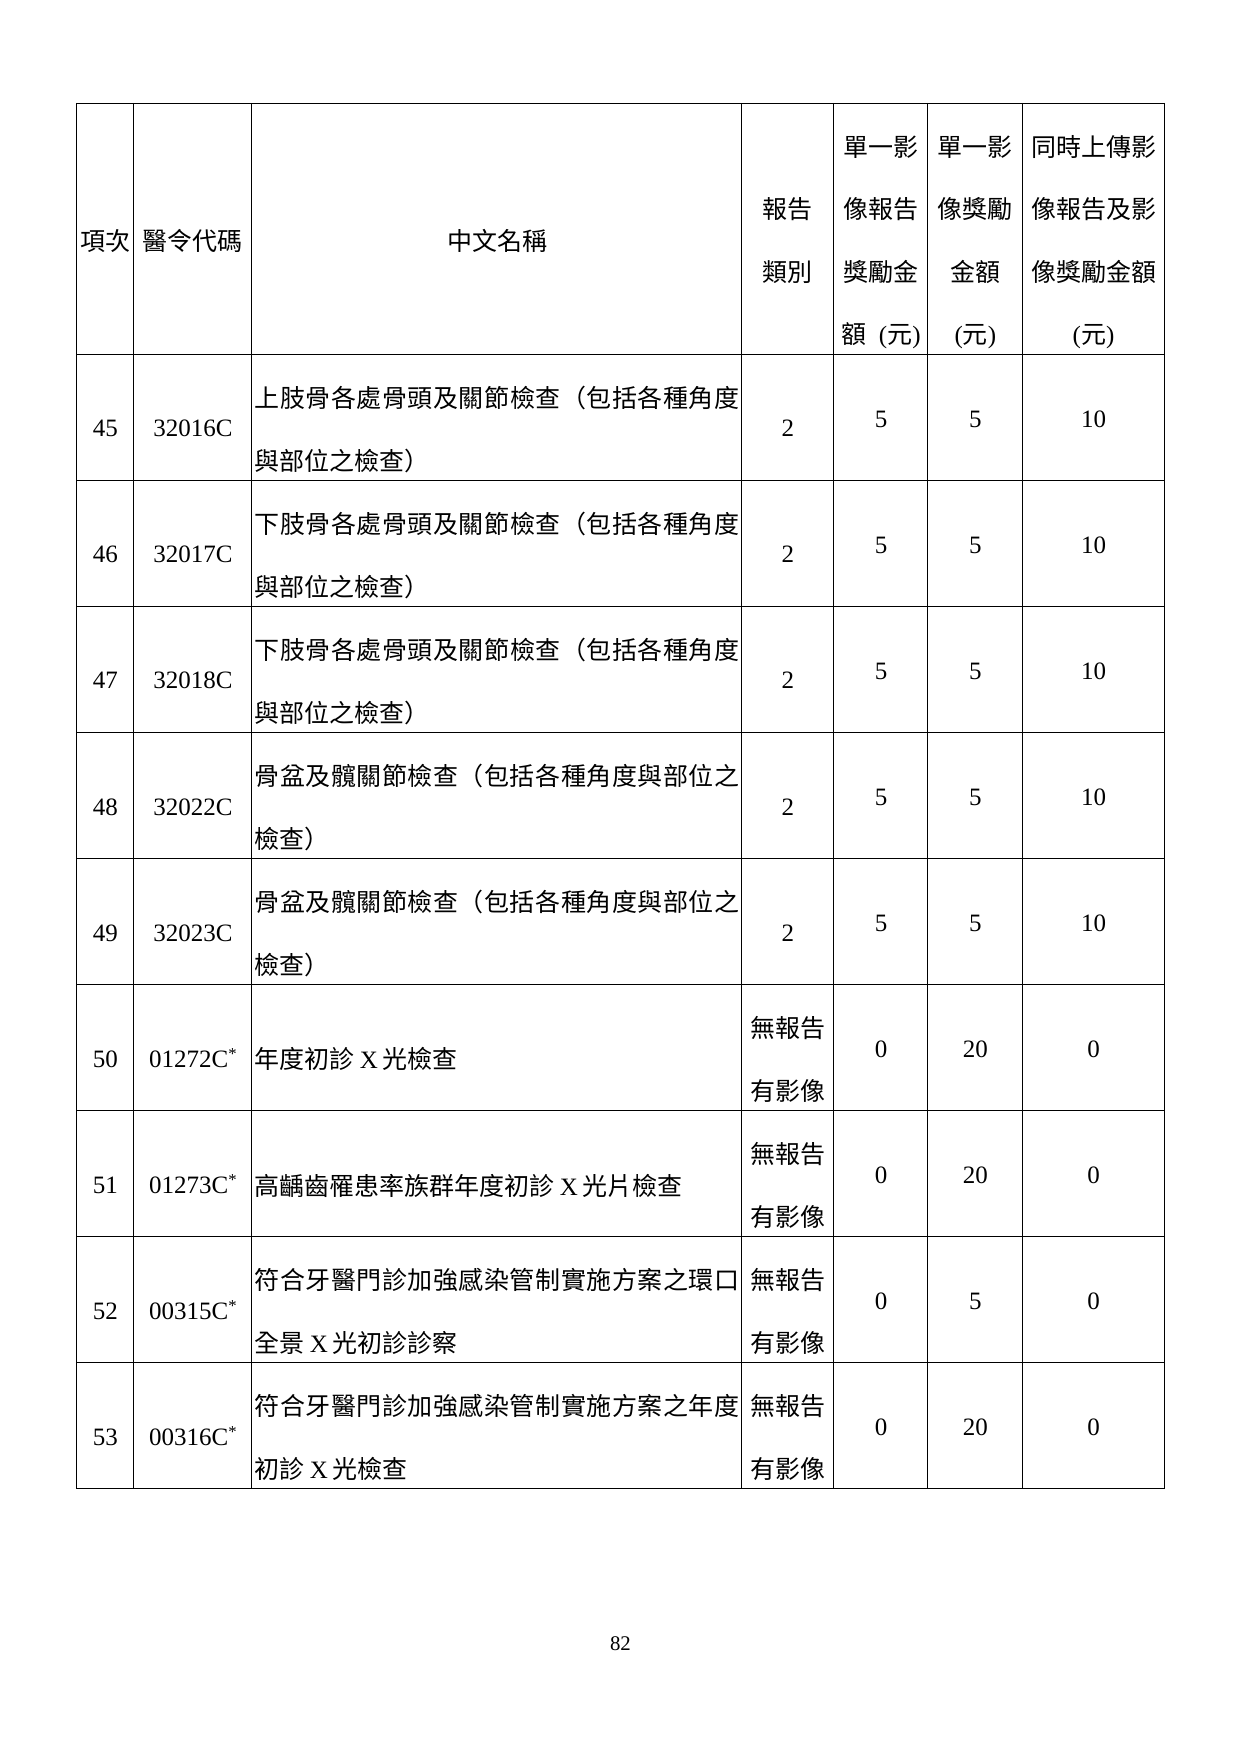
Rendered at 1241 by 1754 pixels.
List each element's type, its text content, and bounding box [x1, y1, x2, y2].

table_cell 32022C [134, 733, 251, 858]
table_cell 01272C* [134, 985, 251, 1110]
table_cell 10 [1023, 355, 1164, 480]
table_cell 32016C [134, 355, 251, 480]
table_cell 47 [77, 607, 133, 732]
table_cell 52 [77, 1237, 133, 1362]
table_cell 5 [928, 607, 1022, 732]
table_cell 00315C* [134, 1237, 251, 1362]
table_cell 45 [77, 355, 133, 480]
table_cell 32018C [134, 607, 251, 732]
table_cell 20 [928, 1111, 1022, 1236]
table_cell 符合牙醫門診加強感染管制實施方案之年度初診X光檢查 [252, 1363, 741, 1488]
table_cell 32023C [134, 859, 251, 984]
table_cell 48 [77, 733, 133, 858]
table_cell 5 [834, 481, 927, 606]
table_cell 10 [1023, 481, 1164, 606]
table_header 單一影像獎勵金額 (元) [928, 104, 1022, 354]
table_cell 5 [928, 733, 1022, 858]
table_cell 下肢骨各處骨頭及關節檢查（包括各種角度與部位之檢查） [252, 481, 741, 606]
table_header 醫令代碼 [134, 104, 251, 354]
table_cell 0 [1023, 1237, 1164, 1362]
table_cell 2 [742, 607, 833, 732]
table_header 中文名稱 [252, 104, 741, 354]
table_cell 00316C* [134, 1363, 251, 1488]
table_cell 0 [834, 1111, 927, 1236]
table_cell 高齲齒罹患率族群年度初診X光片檢查 [252, 1111, 741, 1236]
table_cell 0 [834, 985, 927, 1110]
table_cell 5 [928, 481, 1022, 606]
table_cell 51 [77, 1111, 133, 1236]
table_cell 2 [742, 355, 833, 480]
table_cell 0 [1023, 985, 1164, 1110]
table_cell 50 [77, 985, 133, 1110]
table_cell 5 [928, 859, 1022, 984]
table_cell 10 [1023, 607, 1164, 732]
table_cell 10 [1023, 733, 1164, 858]
table_cell 5 [834, 859, 927, 984]
table_header 報告 類別 [742, 104, 833, 354]
table_cell 無報告有影像 [742, 1363, 833, 1488]
table_header 項次 [77, 104, 133, 354]
table_cell 0 [1023, 1363, 1164, 1488]
table_cell 0 [1023, 1111, 1164, 1236]
table_cell 0 [834, 1237, 927, 1362]
table_cell 無報告有影像 [742, 985, 833, 1110]
table_cell 49 [77, 859, 133, 984]
table_cell 5 [834, 733, 927, 858]
table_cell 5 [834, 607, 927, 732]
table_cell 無報告有影像 [742, 1111, 833, 1236]
table_cell 骨盆及髖關節檢查（包括各種角度與部位之檢查） [252, 859, 741, 984]
table_cell 上肢骨各處骨頭及關節檢查（包括各種角度與部位之檢查） [252, 355, 741, 480]
table_cell 46 [77, 481, 133, 606]
table_cell 2 [742, 481, 833, 606]
table_cell 32017C [134, 481, 251, 606]
table_cell 0 [834, 1363, 927, 1488]
table_cell 53 [77, 1363, 133, 1488]
table_cell 20 [928, 1363, 1022, 1488]
table_cell 5 [834, 355, 927, 480]
table_cell 骨盆及髖關節檢查（包括各種角度與部位之檢查） [252, 733, 741, 858]
table_cell 5 [928, 355, 1022, 480]
table_cell 下肢骨各處骨頭及關節檢查（包括各種角度與部位之檢查） [252, 607, 741, 732]
table_cell 01273C* [134, 1111, 251, 1236]
table_cell 2 [742, 733, 833, 858]
table_cell 5 [928, 1237, 1022, 1362]
table_header 同時上傳影像報告及影像獎勵金額(元) [1023, 104, 1164, 354]
table_cell 符合牙醫門診加強感染管制實施方案之環口全景X光初診診察 [252, 1237, 741, 1362]
table_cell 無報告有影像 [742, 1237, 833, 1362]
table_header 單一影像報告獎勵金額 (元) [834, 104, 927, 354]
table_cell 年度初診X光檢查 [252, 985, 741, 1110]
table_cell 10 [1023, 859, 1164, 984]
table_cell 2 [742, 859, 833, 984]
table_cell 20 [928, 985, 1022, 1110]
